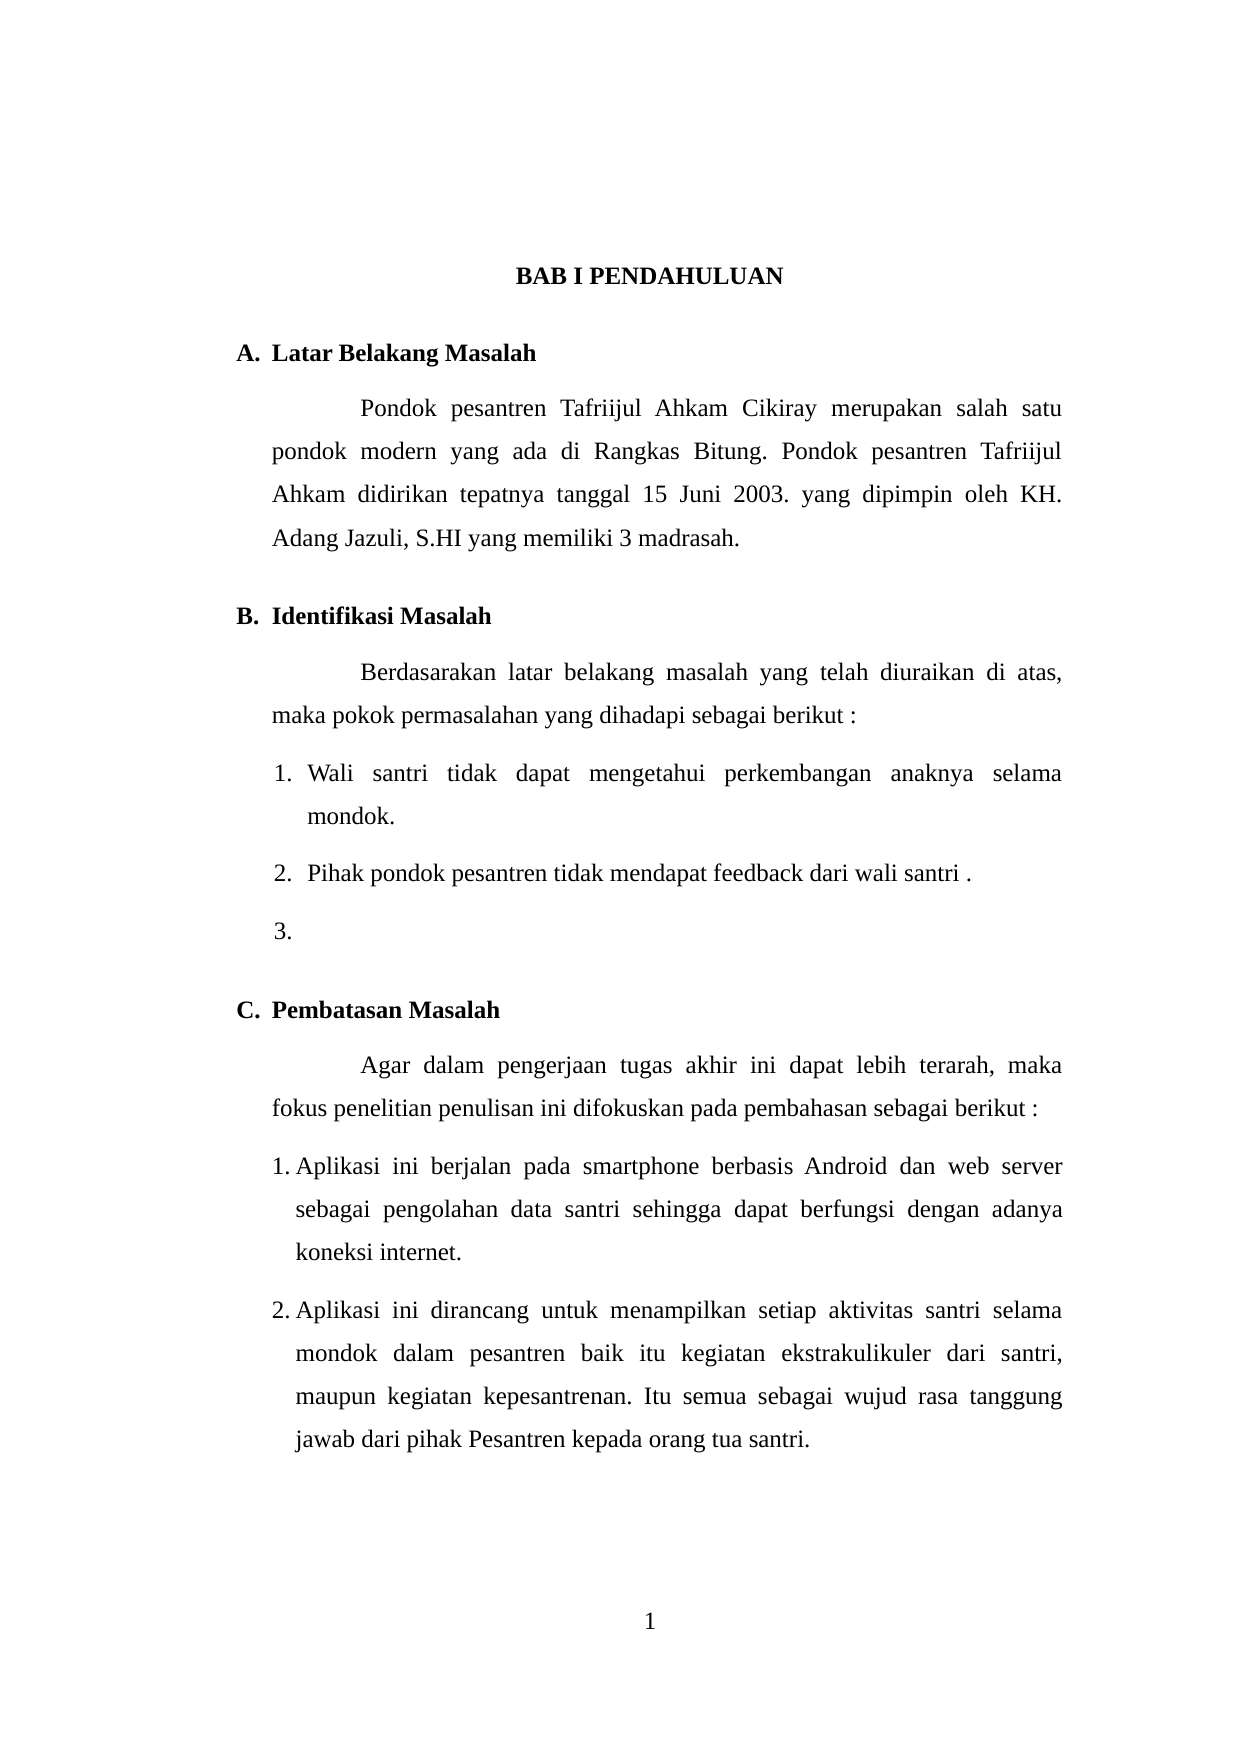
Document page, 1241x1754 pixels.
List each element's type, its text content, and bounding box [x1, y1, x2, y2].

list Aplikasi ini berjalan pada smartphone berbasis Android dan web server sebagai pengolahan data santri sehingga dapat berfungsi dengan adanya koneksi internet. [272, 1151, 1063, 1266]
text Berdasarakan latar belakang masalah yang telah diuraikan di atas, maka pokok permasalahan yang dihadapi sebagai berikut : [272, 657, 1063, 729]
subtitle pembatasan masalah [236, 995, 1063, 1023]
list Wali santri tidak dapat mengetahui perkembangan anaknya selama mondok. [274, 758, 1063, 829]
text Agar dalam pengerjaan tugas akhir ini dapat lebih terarah, maka fokus penelitian penulisan ini difokuskan pada pembahasan sebagai berikut : [272, 1050, 1063, 1122]
list Pihak pondok pesantren tidak mendapat feedback dari wali santri . [274, 858, 1063, 887]
list Aplikasi ini dirancang untuk menampilkan setiap aktivitas santri selama mondok dalam pesantren baik itu kegiatan ekstrakulikuler dari santri, maupun kegiatan kepesantrenan. Itu semua sebagai wujud rasa tanggung jawab dari pihak Pesantren kepada orang tua santri. [272, 1295, 1063, 1453]
text Pondok pesantren Tafriijul Ahkam Cikiray merupakan salah satu pondok modern yang ada di Rangkas Bitung. Pondok pesantren Tafriijul Ahkam didirikan tepatnya tanggal 15 Juni 2003. yang dipimpin oleh KH. Adang Jazuli, S.HI yang memiliki 3 madrasah. [272, 393, 1063, 551]
subtitle Latar belakang masalah [236, 338, 1063, 366]
subtitle identifikasi masalah [236, 601, 1063, 630]
subtitle BAB I PENDAHULUAN [236, 261, 1063, 290]
